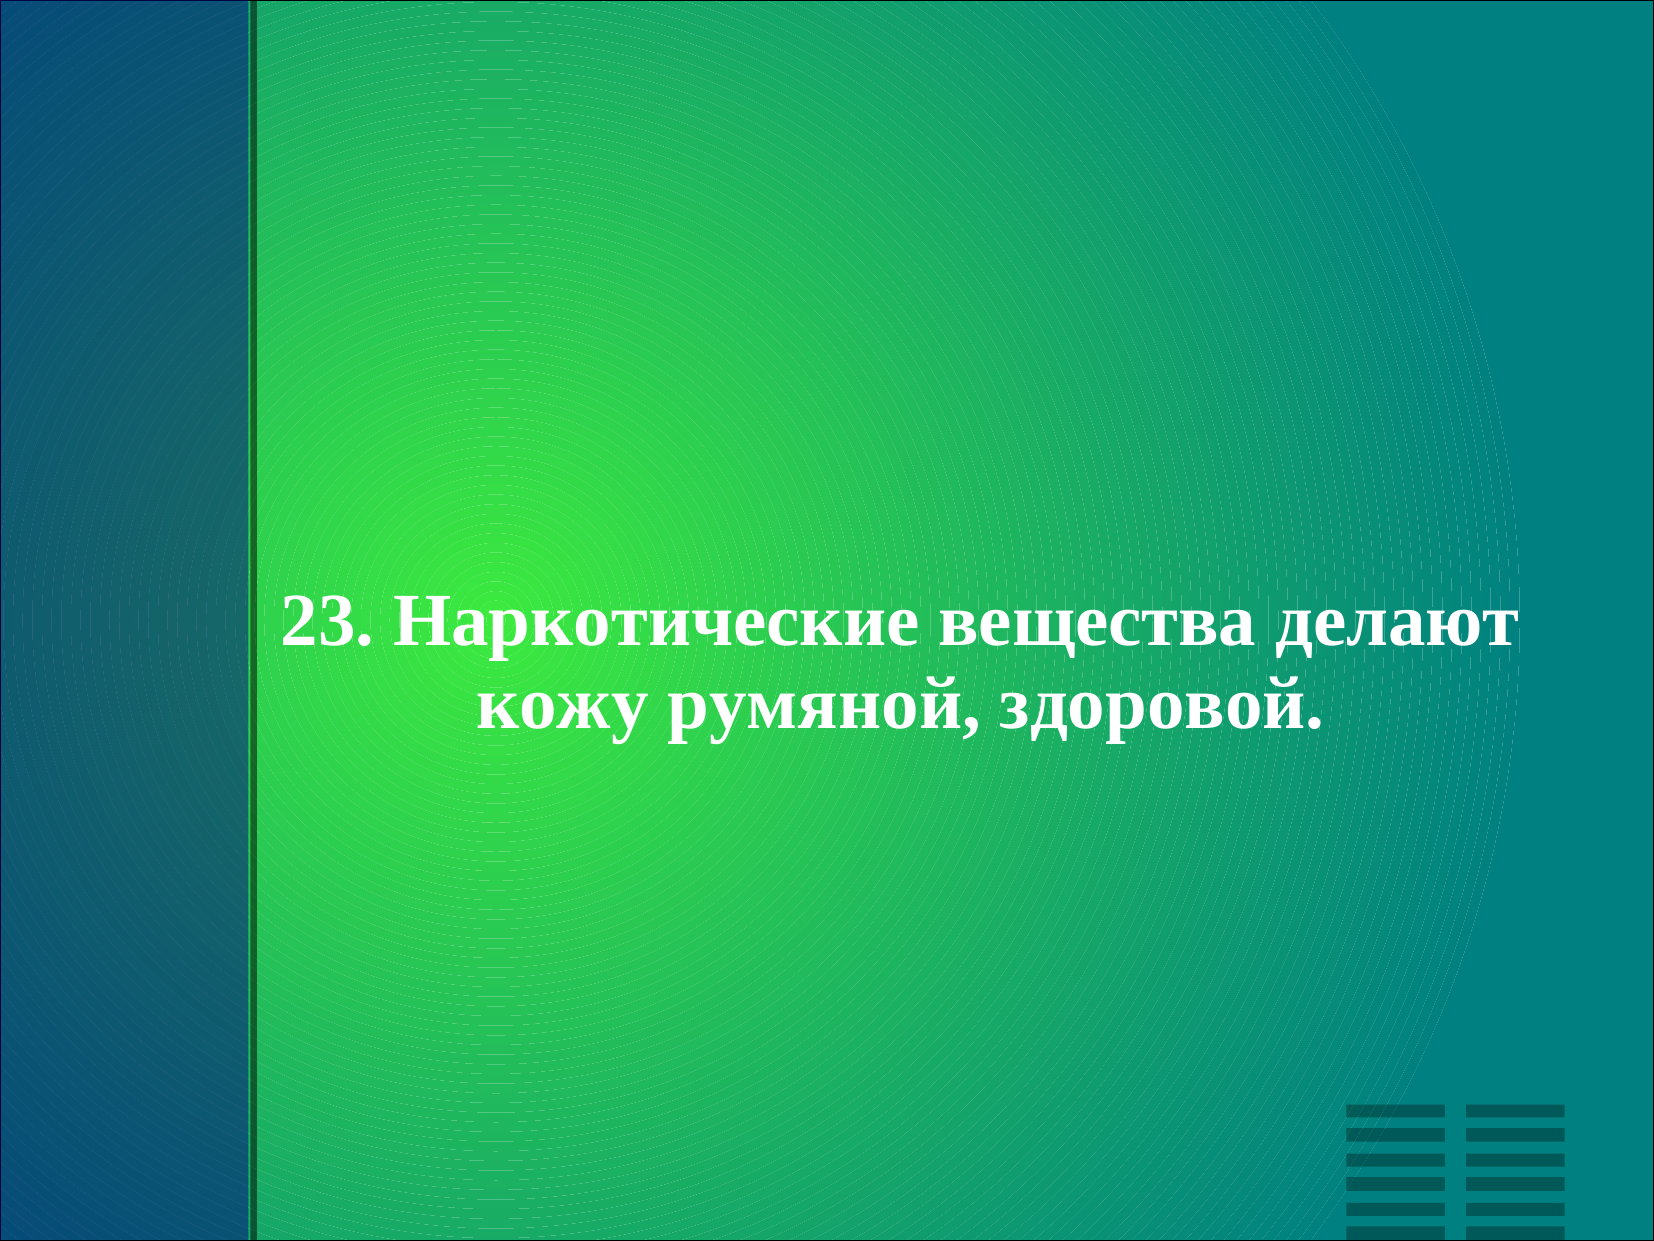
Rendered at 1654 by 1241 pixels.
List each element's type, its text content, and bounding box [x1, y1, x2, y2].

subtitle 23. Наркотические вещества делают кожу румяной, здоровой. [265, 115, 1536, 1207]
